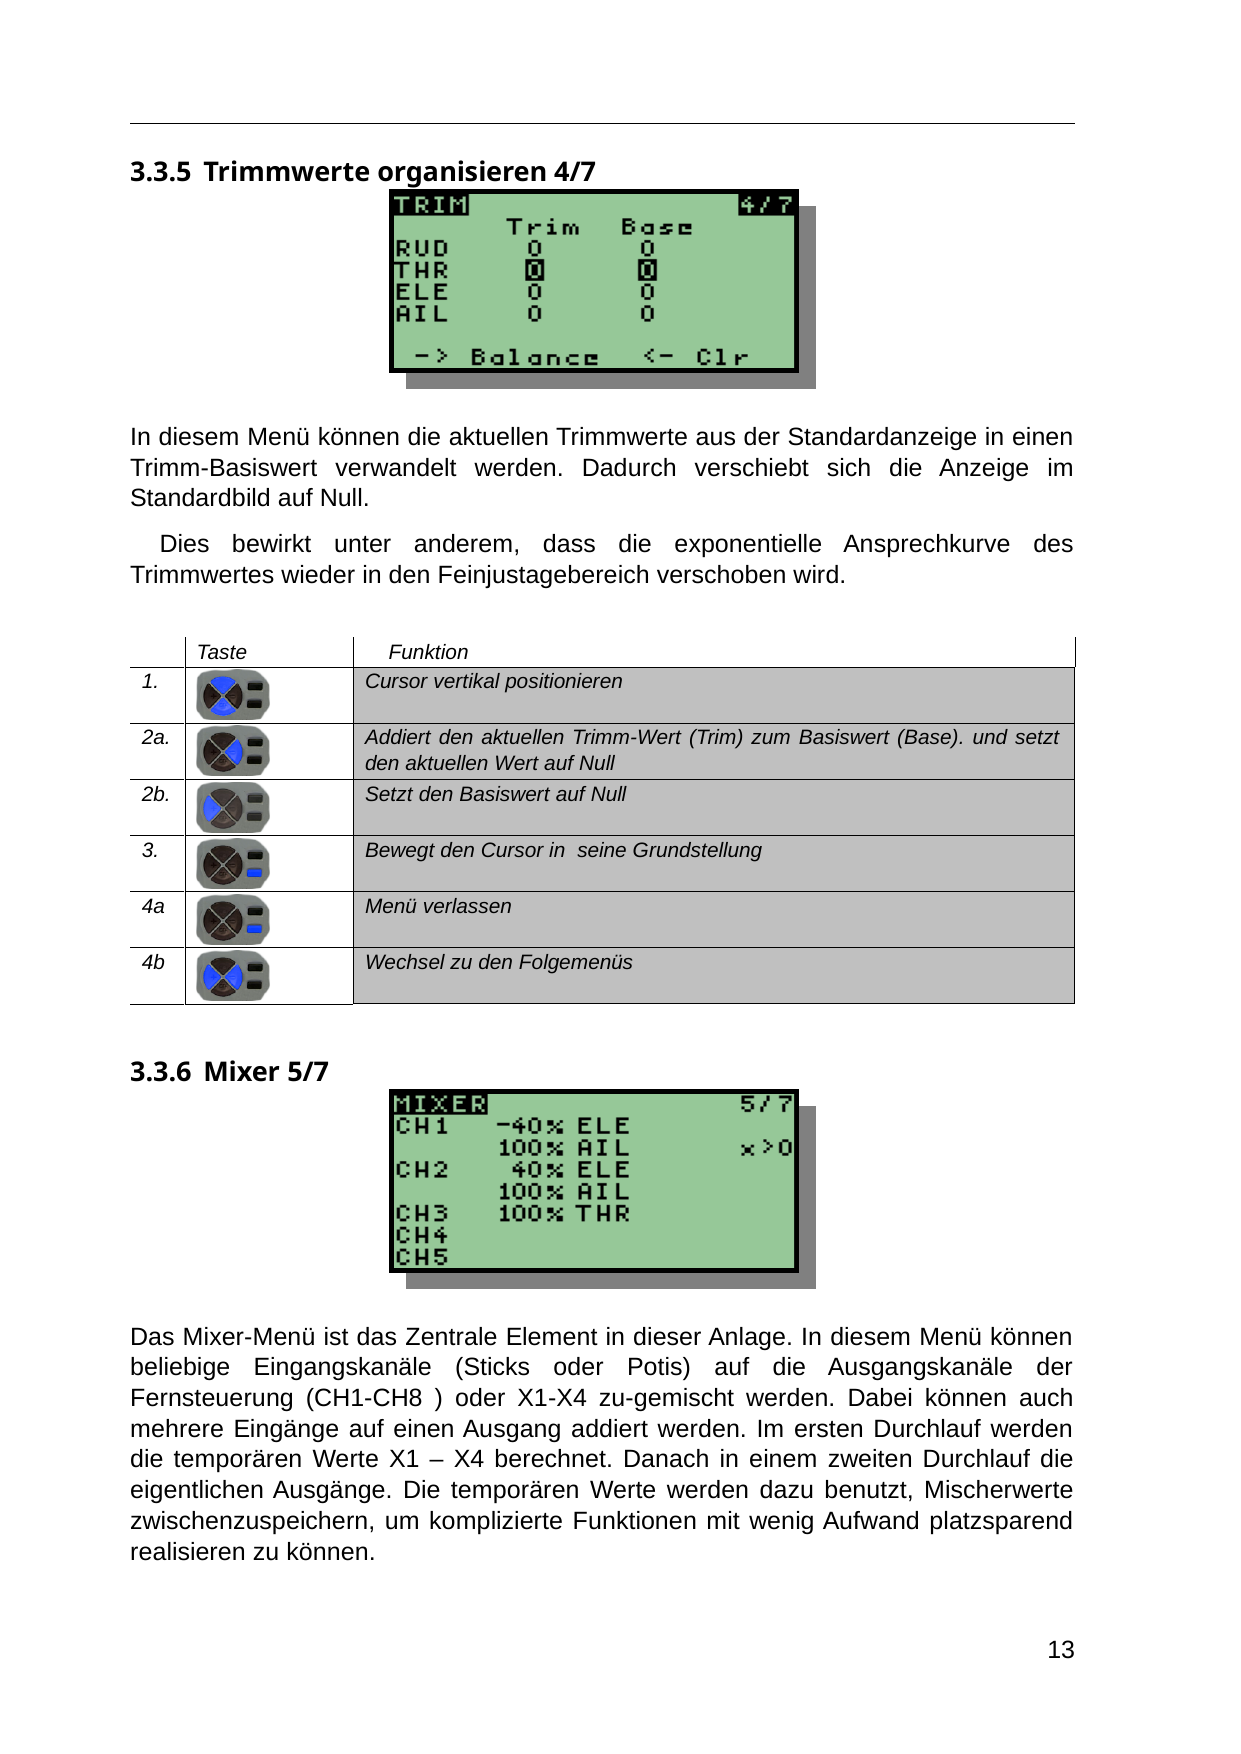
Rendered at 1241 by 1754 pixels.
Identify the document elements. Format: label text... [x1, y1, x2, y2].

picture [196, 838, 271, 889]
table_cell [186, 892, 353, 947]
table_cell Addiert den aktuellen Trimm-Wert (Trim) zum Basiswert (Base). und setzt den aktuellen Wert auf Null [354, 724, 1074, 779]
picture [394, 194, 795, 368]
table_cell 2a. [130, 724, 184, 779]
text Das Mixer-Menü ist das Zentrale Element in dieser Anlage. In diesem Menü können beliebige Eingangskanäle (Sticks oder Potis) auf die Ausgangskanäle der Fernsteuerung (CH1-CH8 ) oder X1-X4 zu-gemischt werden. Dabei können auch mehrere Eingänge auf einen Ausgang addiert werden. Im ersten Durchlauf werden die temporären Werte X1 – X4 berechnet. Danach in einem zweiten Durchlauf die eigentlichen Ausgänge. Die temporären Werte werden dazu benutzt, Mischerwerte zwischenzuspeichern, um komplizierte Funktionen mit wenig Aufwand platzsparend realisieren zu können. [130, 1322, 1075, 1566]
table_cell 4a [130, 892, 184, 947]
picture [196, 950, 271, 1001]
text In diesem Menü können die aktuellen Trimmwerte aus der Standardanzeige in einen Trimm-Basiswert verwandelt werden. Dadurch verschiebt sich die Anzeige im Standardbild auf Null. [130, 423, 1075, 512]
subtitle Trimmwerte organisieren 4/7 [130, 152, 1075, 189]
table_cell Bewegt den Cursor in seine Grundstellung [354, 836, 1074, 891]
picture [196, 894, 271, 945]
table_cell 4b [130, 948, 184, 1004]
table_cell Menü verlassen [354, 892, 1074, 947]
picture [196, 782, 271, 833]
picture [196, 725, 271, 776]
table_cell [186, 780, 353, 835]
table_cell Cursor vertikal positionieren [354, 668, 1074, 723]
subtitle Mixer 5/7 [130, 1052, 1075, 1089]
table_cell Setzt den Basiswert auf Null [354, 780, 1074, 835]
table_cell [186, 836, 353, 891]
table_cell [186, 948, 353, 1004]
table_cell 2b. [130, 780, 184, 835]
table_header [130, 637, 184, 667]
table_header Taste [186, 637, 353, 667]
table_cell Wechsel zu den Folgemenüs [354, 948, 1074, 1003]
table_cell [186, 724, 353, 779]
table_cell 1. [130, 668, 184, 723]
picture [196, 669, 271, 720]
picture [394, 1094, 795, 1268]
table_cell [186, 668, 353, 723]
table_cell 3. [130, 836, 184, 891]
text Dies bewirkt unter anderem, dass die exponentielle Ansprechkurve des Trimmwertes wieder in den Feinjustagebereich verschoben wird. [130, 530, 1075, 589]
table_header Funktion [354, 637, 1075, 667]
